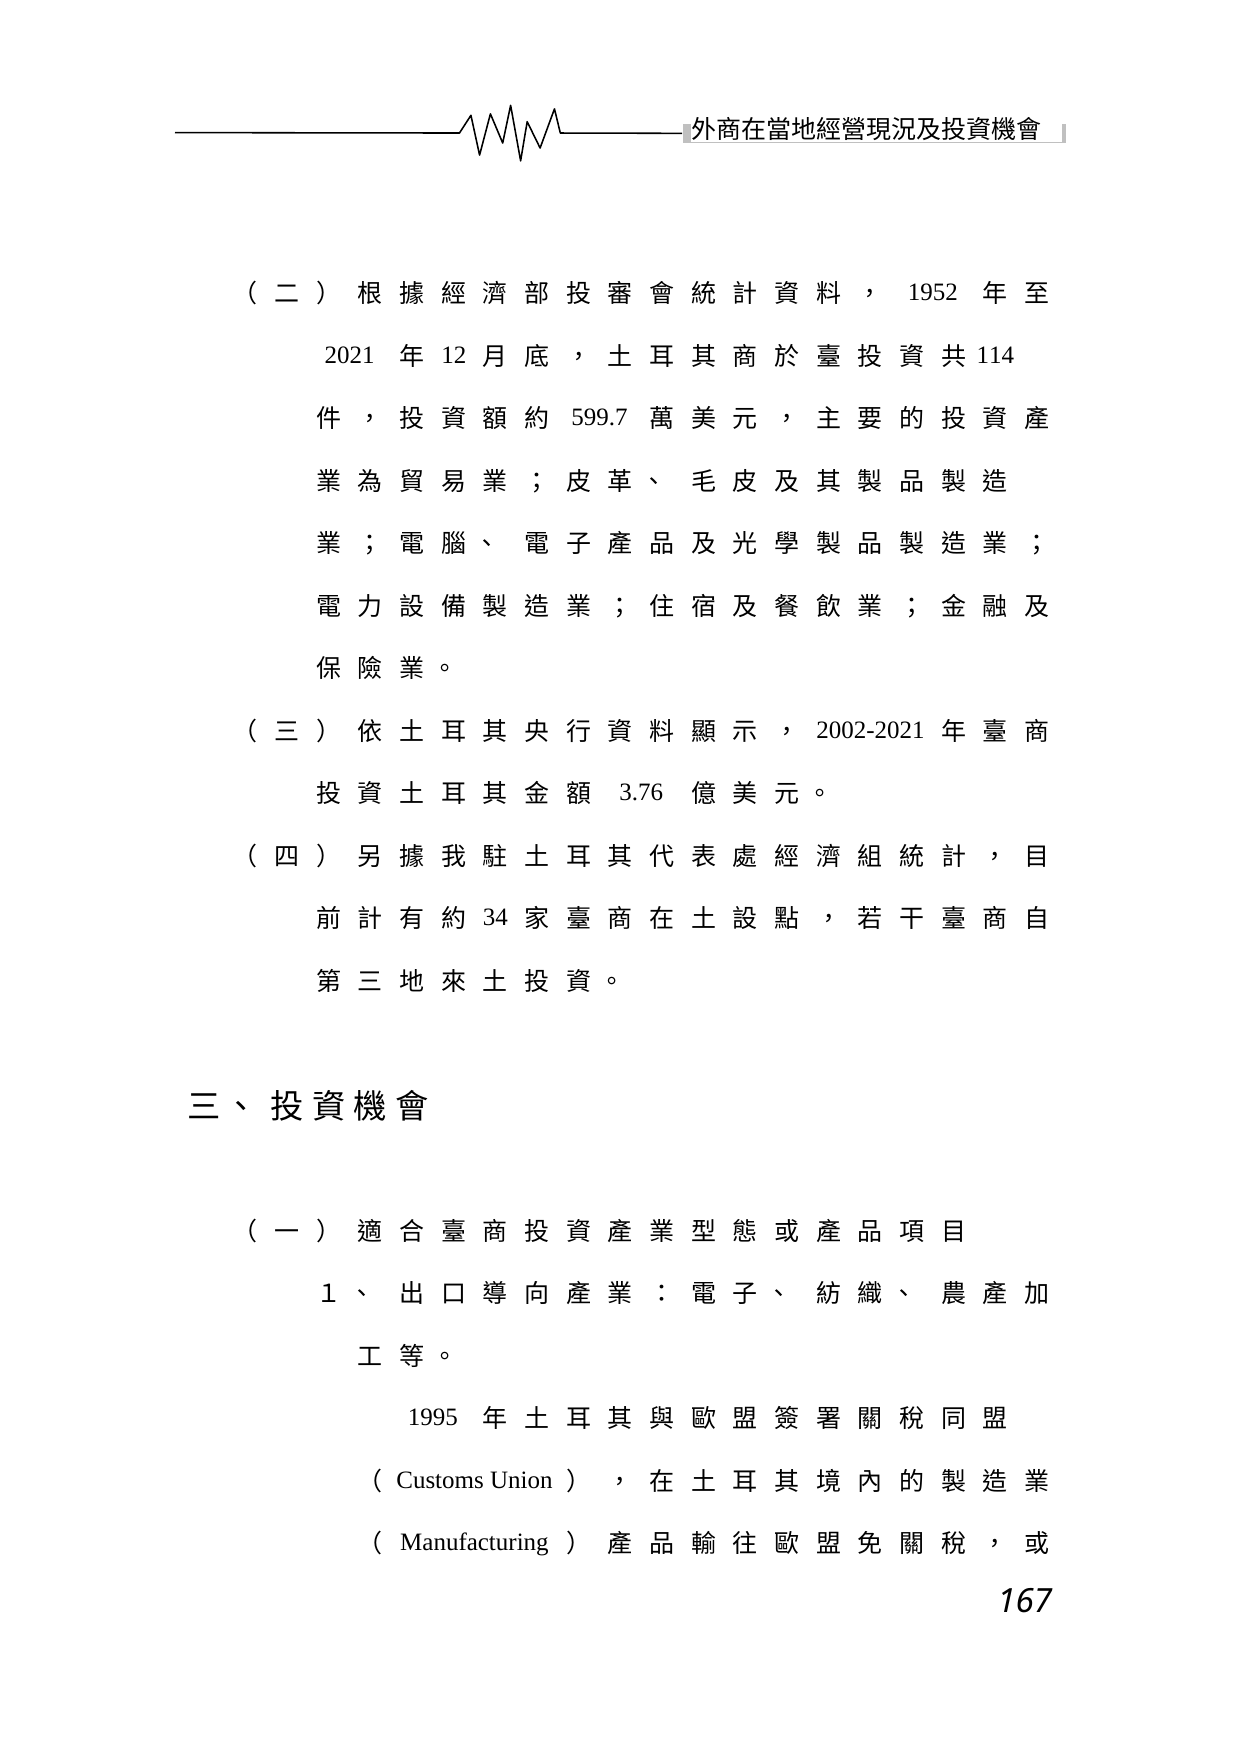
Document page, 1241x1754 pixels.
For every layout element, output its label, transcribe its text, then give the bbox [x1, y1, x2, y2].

text （三）依土耳其央行資料顯示，2002-2021年臺商投資土耳其金額3.76億美元。 [207, 688, 1058, 813]
text （一）適合臺商投資產業型態或產品項目 [208, 1188, 1058, 1250]
text （四）另據我駐土耳其代表處經濟組統計，目前計有約34家臺商在土設點，若干臺商自第三地來土投資。 [207, 813, 1058, 1000]
text （二）根據經濟部投審會統計資料，1952年至2021年12月底，土耳其商於臺投資共114件，投資額約599.7萬美元，主要的投資產業為貿易業；皮革、毛皮及其製品製造業；電腦、電子產品及光學製品製造業；電力設備製造業；住宿及餐飲業；金融及保險業。 [207, 250, 1058, 688]
text 1995年土耳其與歐盟簽署關稅同盟（Customs Union），在土耳其境內的製造業（Manufacturing）產品輸往歐盟免關稅，或 [330, 1375, 1058, 1563]
text １、出口導向產業：電子、紡織、農產加工等。 [283, 1250, 1058, 1375]
text 三、投資機會 [183, 1063, 1058, 1125]
